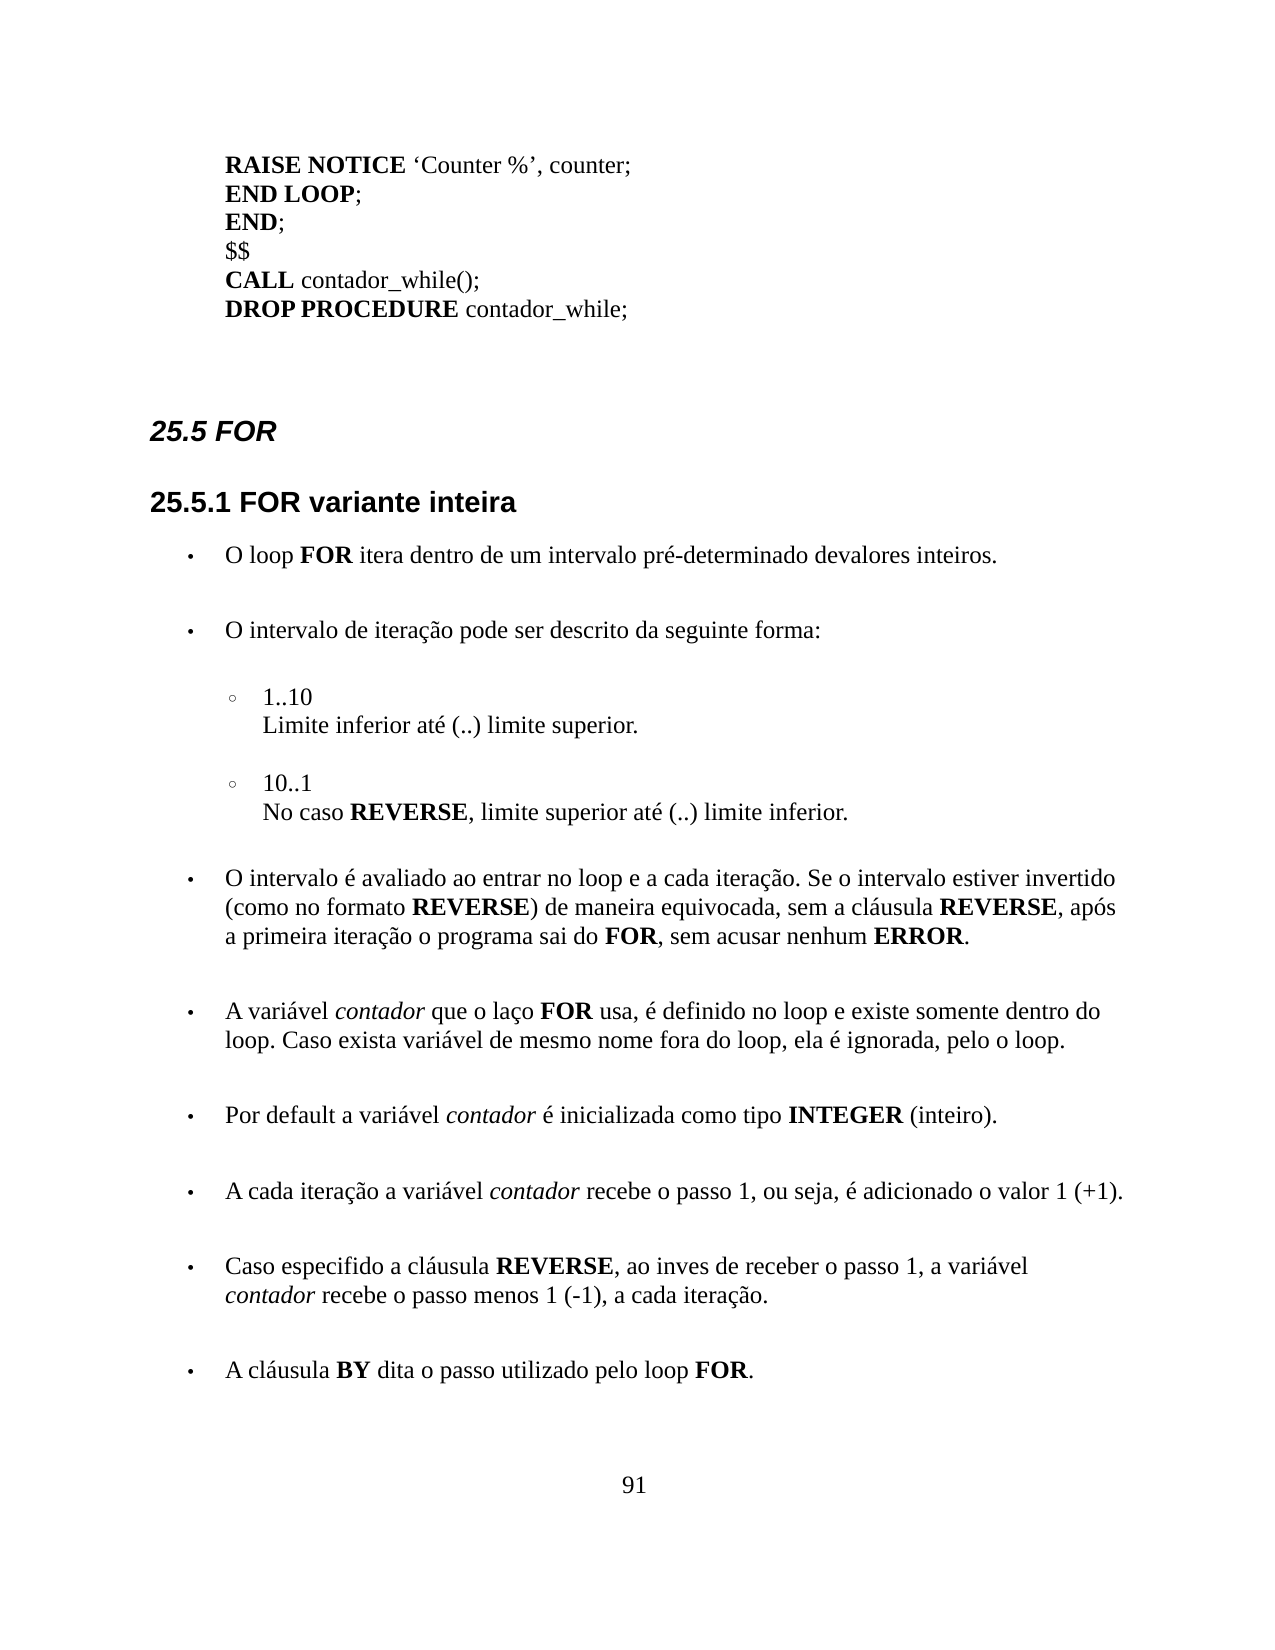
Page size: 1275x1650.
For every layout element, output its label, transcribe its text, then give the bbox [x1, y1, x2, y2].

subtitle 25.5.1 FOR variante inteira [150, 485, 1125, 518]
subtitle 25.5 FOR [150, 414, 1125, 447]
list A cada iteração a variável contador recebe o passo 1, ou seja, é adicionado o valor 1 (+1). [187, 1176, 1125, 1233]
list RAISE NOTICE ‘Counter %’, counter; END LOOP; END; $$ CALL contador_while(); DROP PROCEDURE contador_while; [187, 150, 1125, 351]
list O intervalo é avaliado ao entrar no loop e a cada iteração. Se o intervalo estiver invertido (como no formato REVERSE) de maneira equivocada, sem a cláusula REVERSE, após a primeira iteração o programa sai do FOR, sem acusar nenhum ERROR. [187, 863, 1125, 978]
list A cláusula BY dita o passo utilizado pelo loop FOR. [187, 1355, 1125, 1413]
list 1..10 Limite inferior até (..) limite superior. [225, 682, 1125, 768]
list O intervalo de iteração pode ser descrito da seguinte forma: [187, 615, 1125, 673]
list Caso especifido a cláusula REVERSE, ao inves de receber o passo 1, a variável contador recebe o passo menos 1 (-1), a cada iteração. [187, 1251, 1125, 1337]
list O loop FOR itera dentro de um intervalo pré-determinado devalores inteiros. [187, 540, 1125, 597]
list A variável contador que o laço FOR usa, é definido no loop e existe somente dentro do loop. Caso exista variável de mesmo nome fora do loop, ela é ignorada, pelo o loop. [187, 996, 1125, 1082]
list 10..1 No caso REVERSE, limite superior até (..) limite inferior. [225, 768, 1125, 854]
list Por default a variável contador é inicializada como tipo INTEGER (inteiro). [187, 1100, 1125, 1158]
